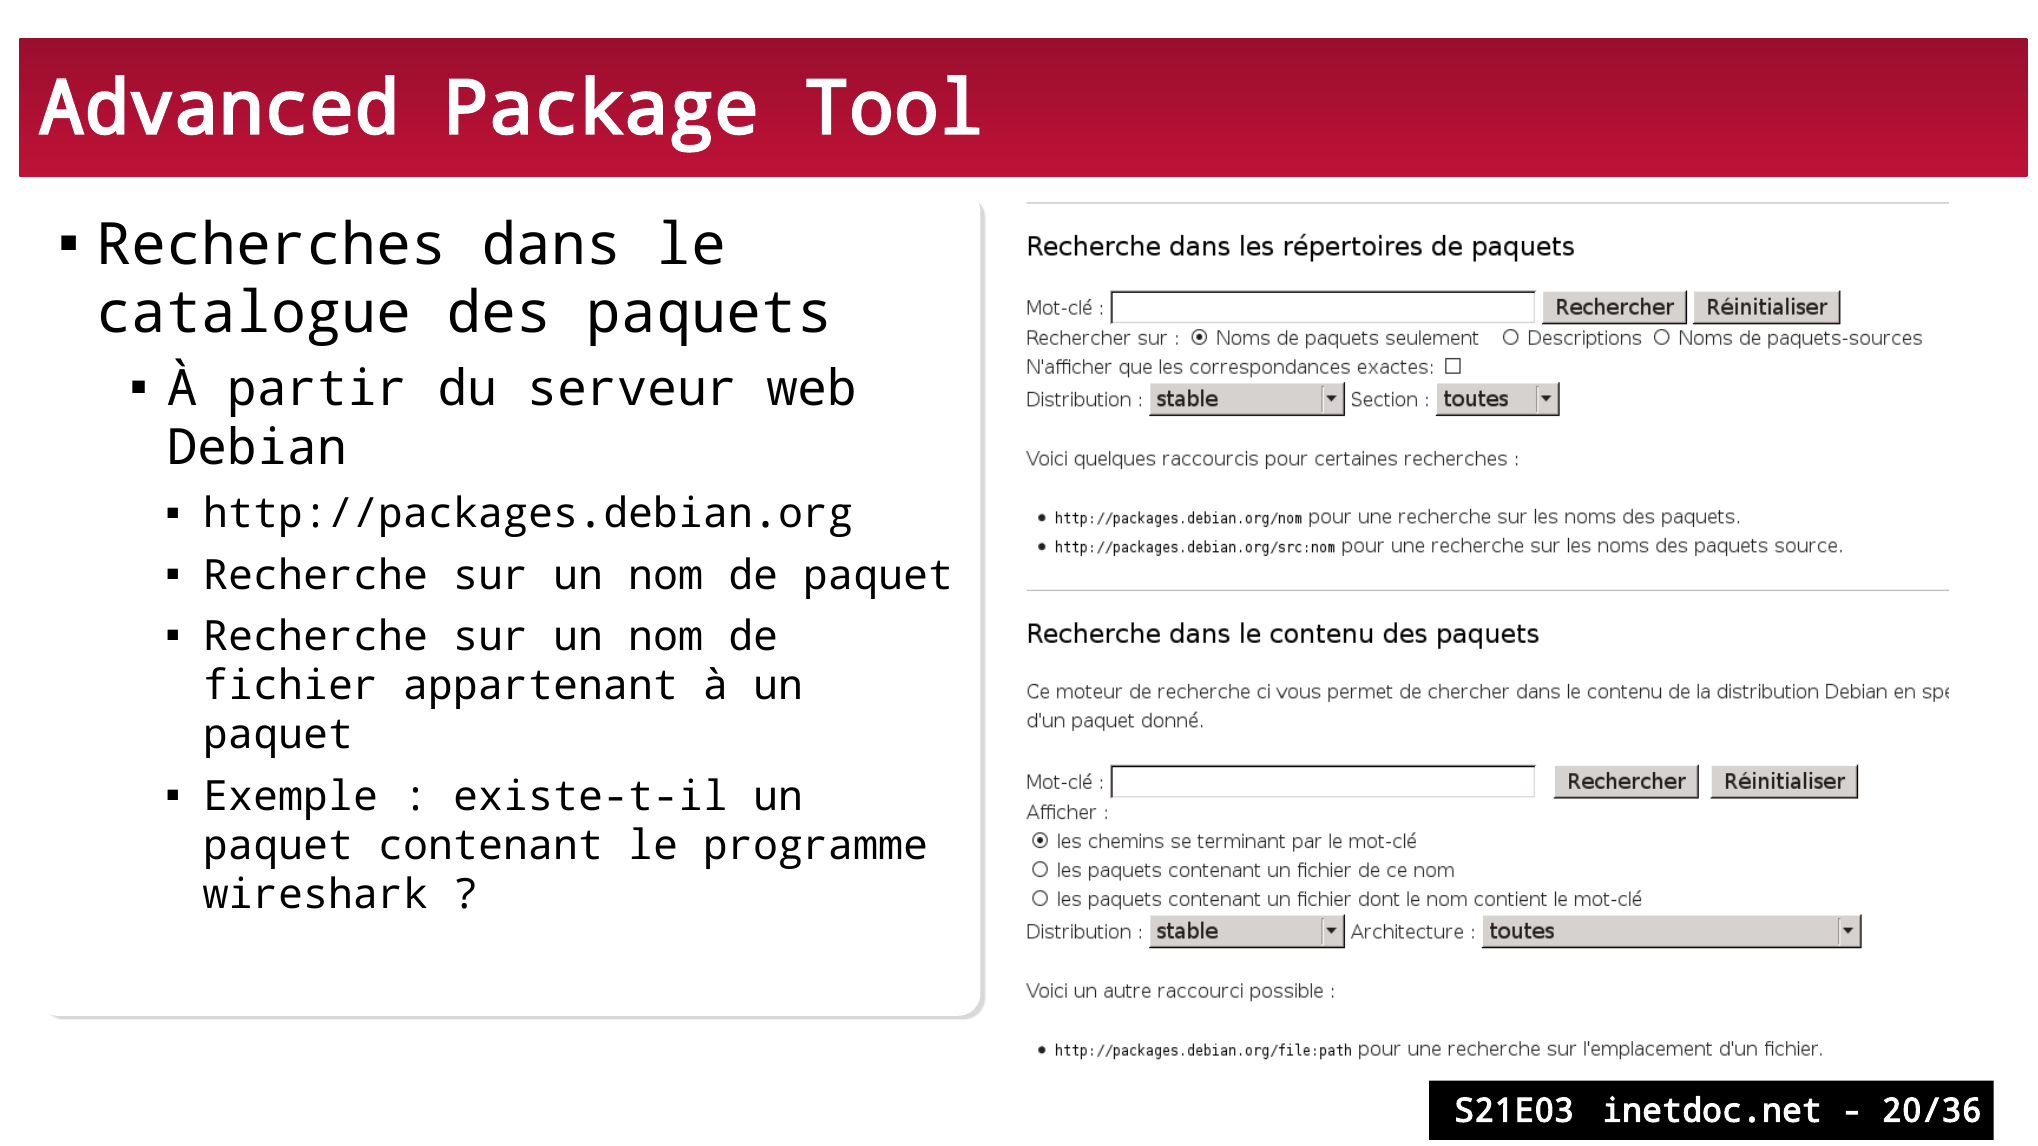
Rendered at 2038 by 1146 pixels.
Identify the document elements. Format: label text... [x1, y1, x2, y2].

picture [1003, 188, 1949, 1075]
text_box Advanced Package Tool [19, 38, 2028, 177]
text_box S21E03 inetdoc.net - <numéro>/36 [1429, 1080, 1994, 1140]
text_box Recherches dans le catalogue des paquets À partir du serveur web Debian http://packages.debian.org Recherche sur un nom de paquet Recherche sur un nom de fichier appartenant à un paquet Exemple : existe-t-il un paquet contenant le programme wireshark ? [35, 188, 981, 1016]
